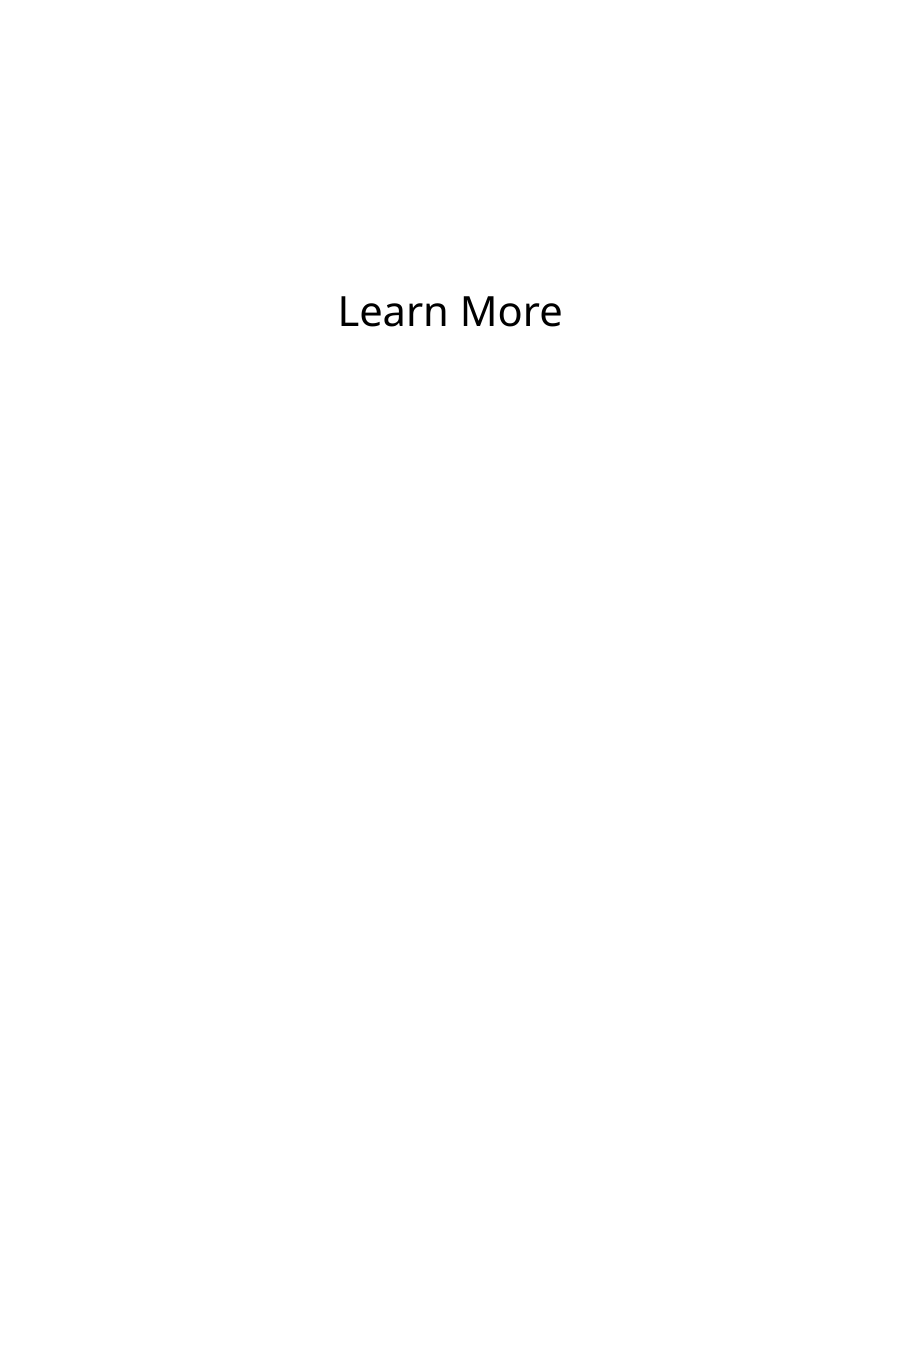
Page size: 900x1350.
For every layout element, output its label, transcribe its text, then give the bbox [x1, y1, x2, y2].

subtitle Learn More [127, 287, 772, 336]
